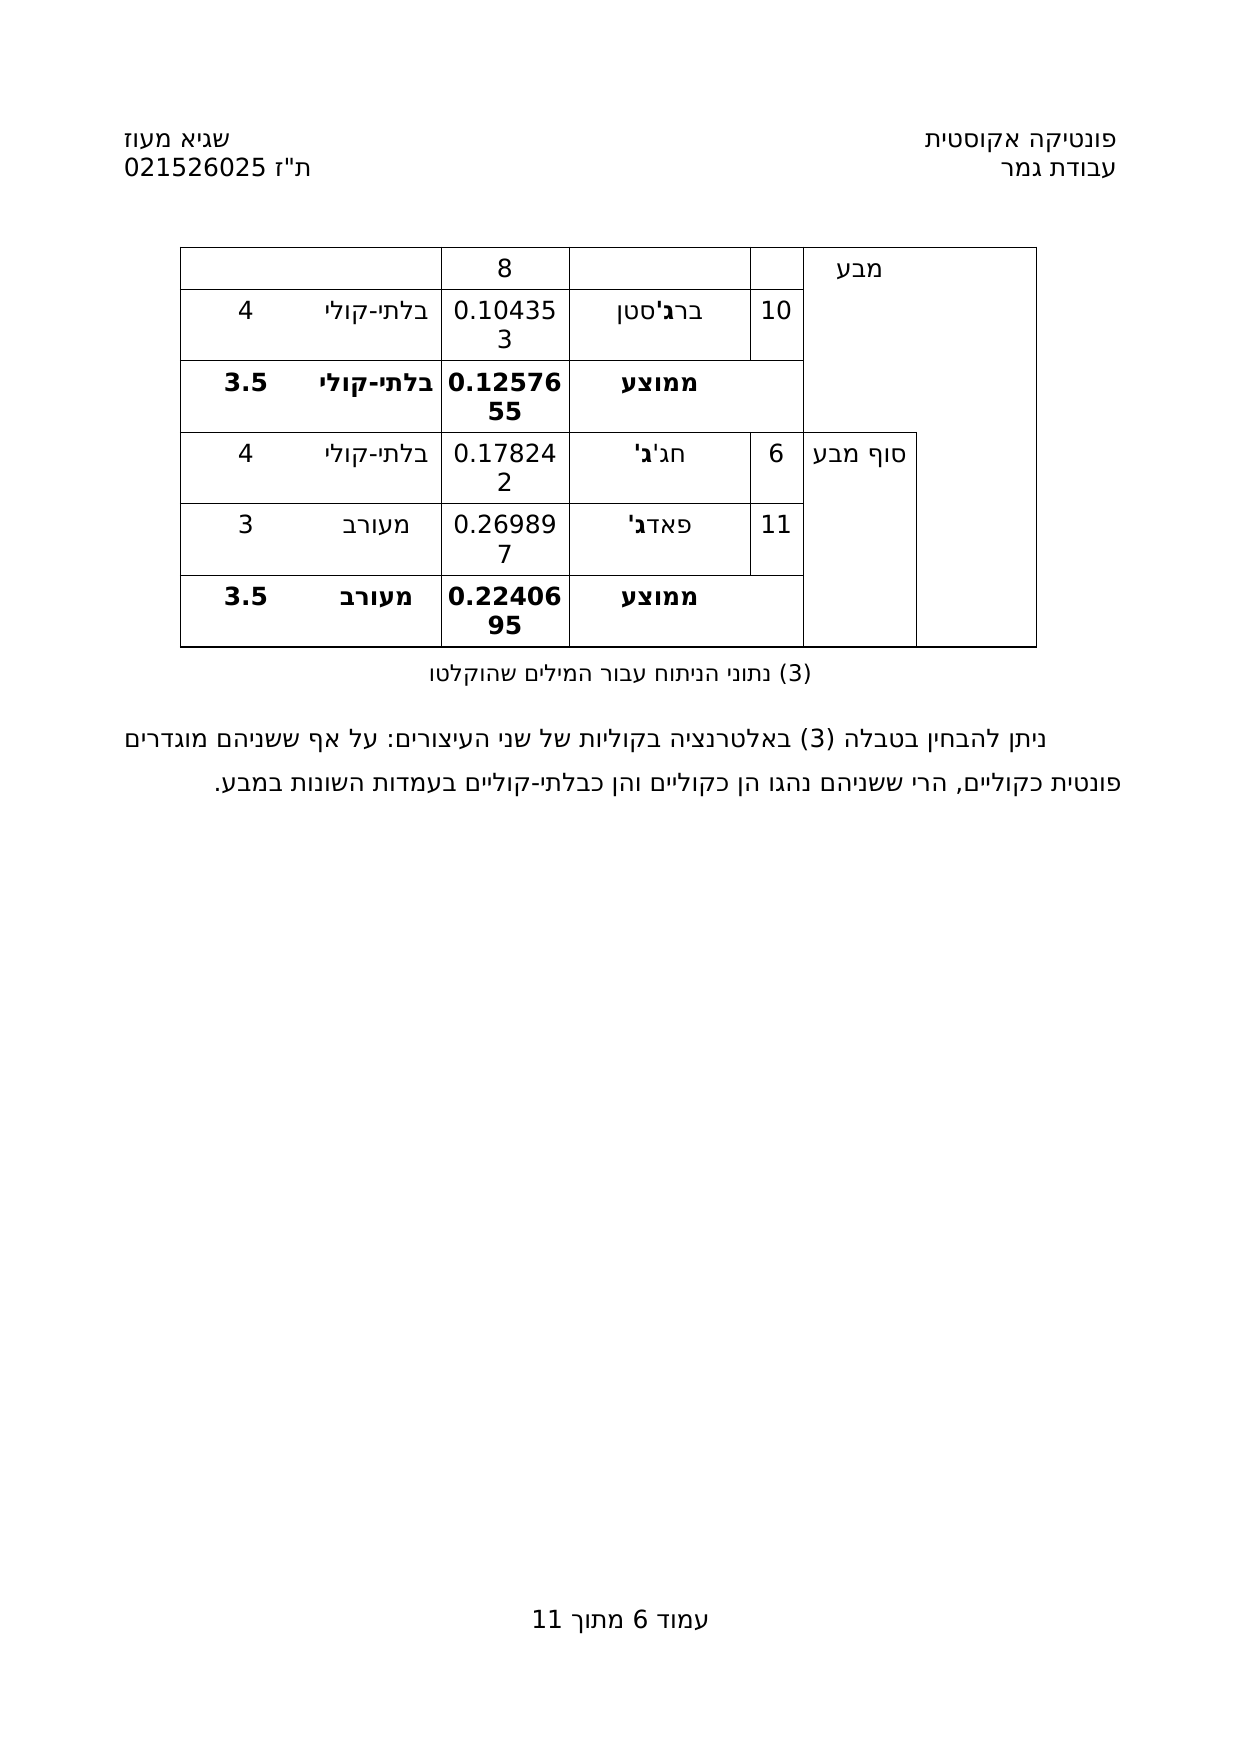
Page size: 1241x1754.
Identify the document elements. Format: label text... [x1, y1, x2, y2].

table_cell 11 [751, 504, 803, 575]
table_cell 10 [751, 290, 803, 360]
table_cell סוף מבע [804, 433, 916, 646]
table_cell 0.178242 [442, 433, 569, 503]
table_cell פאדג' [570, 504, 750, 575]
table_cell ברג'סטן [570, 290, 750, 360]
table_cell [751, 248, 803, 289]
table_cell חג'ג' [570, 433, 750, 503]
table_cell מבע [804, 248, 916, 432]
table_cell 0.104353 [442, 290, 569, 360]
table_cell בלתי-קולי [312, 361, 441, 432]
table_cell בלתי-קולי [312, 290, 441, 360]
table_cell מעורב [312, 576, 441, 646]
table_cell 6 [751, 433, 803, 503]
table_cell 8 [442, 248, 569, 289]
table_cell 0.1257655 [442, 361, 569, 432]
table_cell [750, 576, 803, 646]
table_cell [181, 248, 312, 289]
text (3) נתוני הניתוח עבור המילים שהוקלטו [118, 660, 1122, 687]
table_cell 4 [181, 290, 312, 360]
table_cell 3.5 [181, 361, 312, 432]
text ניתן להבחין בטבלה (3) באלטרנציה בקוליות של שני העיצורים: על אף ששניהם מוגדרים פונטית כקוליים, הרי ששניהם נהגו הן כקוליים והן כבלתי-קוליים בעמדות השונות במבע. [118, 724, 1122, 797]
table_cell 3 [181, 504, 312, 575]
table_cell [916, 248, 1036, 646]
table_cell מעורב [312, 504, 441, 575]
table_cell [750, 361, 803, 432]
table_cell 3.5 [181, 576, 312, 646]
table_cell 4 [181, 433, 312, 503]
table_cell [570, 248, 750, 289]
table_cell [312, 248, 441, 289]
table_cell 0.2240695 [442, 576, 569, 646]
table_cell ממוצע [570, 361, 750, 432]
table_cell 0.269897 [442, 504, 569, 575]
table_cell בלתי-קולי [312, 433, 441, 503]
table_cell ממוצע [570, 576, 750, 646]
